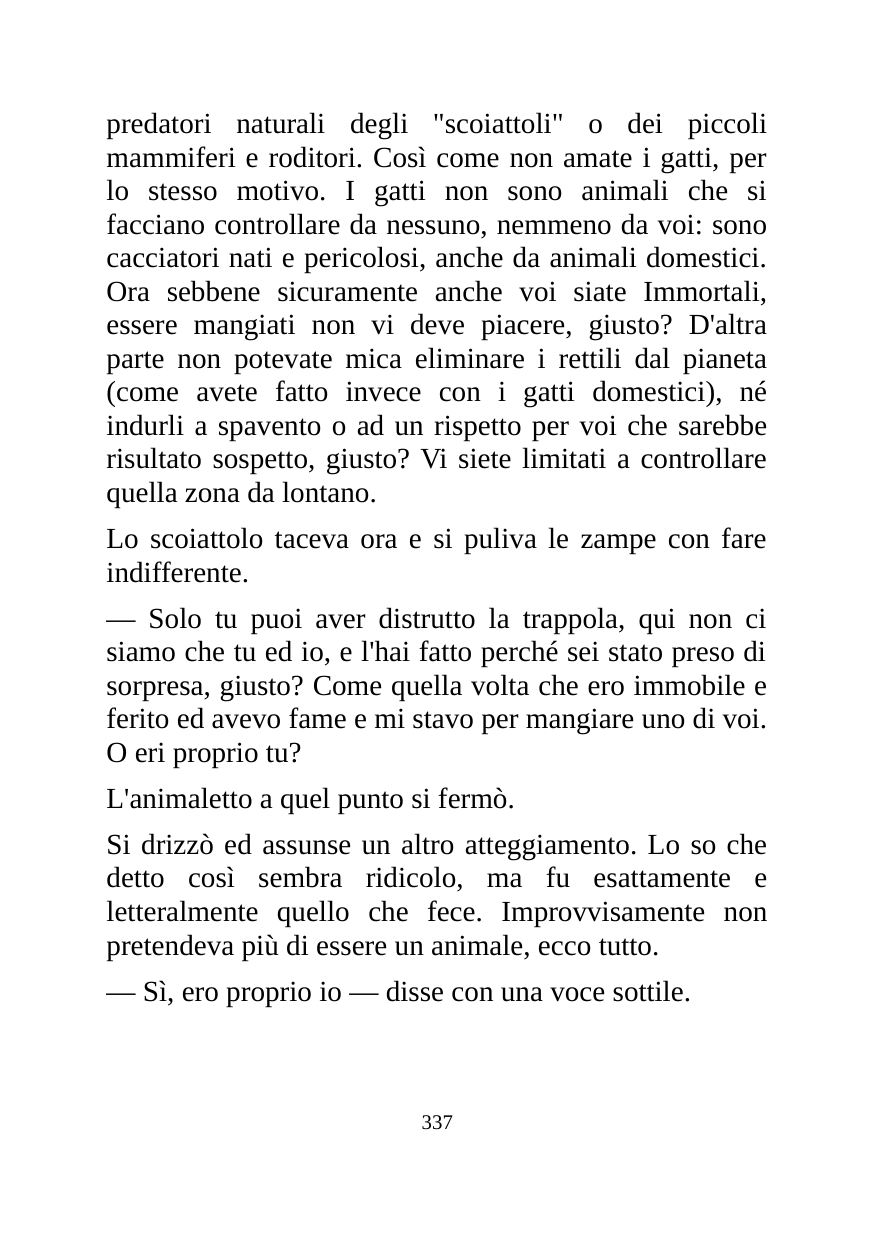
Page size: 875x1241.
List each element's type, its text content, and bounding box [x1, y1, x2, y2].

text Si drizzò ed assunse un altro atteggiamento. Lo so che detto così sembra ridicolo, ma fu esattamente e letteralmente quello che fece. Improvvisamente non pretendeva più di essere un animale, ecco tutto. [106, 827, 768, 961]
text Lo scoiattolo taceva ora e si puliva le zampe con fare indifferente. [106, 521, 768, 588]
text — Solo tu puoi aver distrutto la trappola, qui non ci siamo che tu ed io, e l'hai fatto perché sei stato preso di sorpresa, giusto? Come quella volta che ero immobile e ferito ed avevo fame e mi stavo per mangiare uno di voi. O eri proprio tu? [106, 601, 768, 768]
text L'animaletto a quel punto si fermò. [106, 781, 768, 814]
text predatori naturali degli "scoiattoli" o dei piccoli mammiferi e roditori. Così come non amate i gatti, per lo stesso motivo. I gatti non sono animali che si facciano controllare da nessuno, nemmeno da voi: sono cacciatori nati e pericolosi, anche da animali domestici. Ora sebbene sicuramente anche voi siate Immortali, essere mangiati non vi deve piacere, giusto? D'altra parte non potevate mica eliminare i rettili dal pianeta (come avete fatto invece con i gatti domestici), né indurli a spavento o ad un rispetto per voi che sarebbe risultato sospetto, giusto? Vi siete limitati a controllare quella zona da lontano. [106, 106, 768, 509]
text — Sì, ero proprio io — disse con una voce sottile. [106, 974, 768, 1007]
